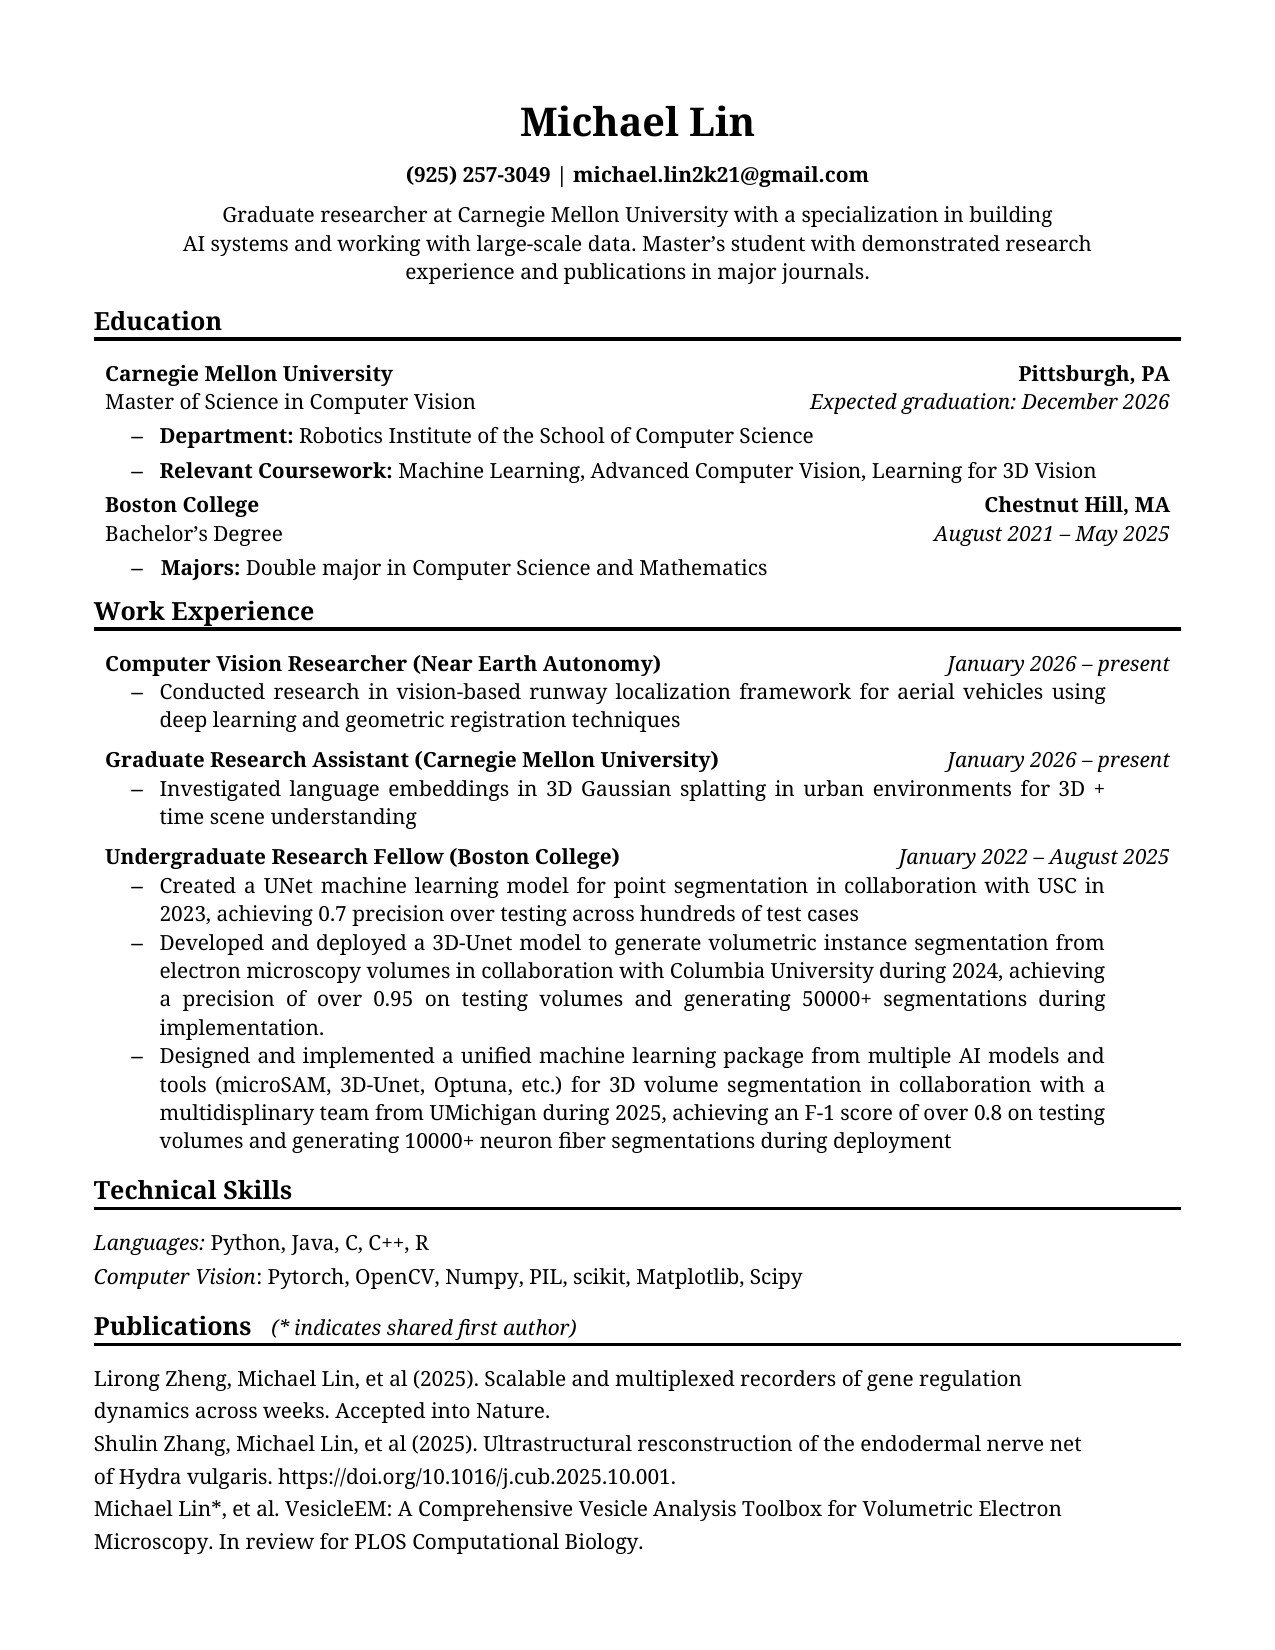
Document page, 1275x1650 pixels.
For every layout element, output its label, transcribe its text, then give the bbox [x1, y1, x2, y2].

text Michael Lin*, et al. VesicleEM: A Comprehensive Vesicle Analysis Toolbox for Volumetric Electron [94, 1494, 1106, 1523]
list Department: Robotics Institute of the School of Computer Science [131, 422, 1106, 450]
text Publications (* indicates shared first author) [94, 1309, 1181, 1343]
list Developed and deployed a 3D-Unet model to generate volumetric instance segmentation from electron microscopy volumes in collaboration with Columbia University during 2024, achieving a precision of over 0.95 on testing volumes and generating 50000+ segmentations during implementation. [131, 928, 1106, 1041]
text AI systems and working with large-scale data. Master’s student with demonstrated research experience and publications in major journals. [169, 229, 1106, 286]
text Computer Vision: Pytorch, OpenCV, Numpy, PIL, scikit, Matplotlib, Scipy [94, 1262, 1181, 1291]
list Designed and implemented a unified machine learning package from multiple AI models and tools (microSAM, 3D-Unet, Optuna, etc.) for 3D volume segmentation in collaboration with a multidisplinary team from UMichigan during 2025, achieving an F-1 score of over 0.8 on testing volumes and generating 10000+ neuron fiber segmentations during deployment [131, 1041, 1106, 1155]
text Michael Lin [94, 94, 1181, 148]
text Education [94, 303, 1181, 337]
list Created a UNet machine learning model for point segmentation in collaboration with USC in 2023, achieving 0.7 precision over testing across hundreds of test cases [131, 871, 1106, 928]
text Languages: Python, Java, C, C++, R [94, 1228, 1181, 1256]
text Lirong Zheng, Michael Lin, et al (2025). Scalable and multiplexed recorders of gene regulation dynamics across weeks. Accepted into Nature. [94, 1364, 1106, 1425]
text Shulin Zhang, Michael Lin, et al (2025). Ultrastructural resconstruction of the endodermal nerve net [94, 1429, 1106, 1458]
list Conducted research in vision-based runway localization framework for aerial vehicles using deep learning and geometric registration techniques [131, 677, 1106, 734]
text Work Experience [94, 593, 1181, 627]
table_header January 2026 – present [811, 746, 1181, 774]
table_header January 2026 – present [811, 649, 1181, 677]
list Majors: Double major in Computer Science and Mathematics [131, 553, 1181, 582]
text Graduate researcher at Carnegie Mellon University with a specialization in building [169, 201, 1106, 229]
list Relevant Coursework: Machine Learning, Advanced Computer Vision, Learning for 3D Vision [131, 456, 1106, 484]
list Technical Skills [94, 1173, 1181, 1207]
list Investigated language embeddings in 3D Gaussian splatting in urban environments for 3D + time scene understanding [131, 774, 1106, 831]
table_header Undergraduate Research Fellow (Boston College) [94, 842, 811, 871]
table_header Boston College Bachelor’s Degree [94, 490, 710, 547]
table_header Computer Vision Researcher (Near Earth Autonomy) [94, 649, 811, 677]
table_header Pittsburgh, PA Expected graduation: December 2026 [710, 359, 1181, 416]
text of Hydra vulgaris. https://doi.org/10.1016/j.cub.2025.10.001. [94, 1462, 1106, 1490]
text (925) 257-3049 | michael.lin2k21@gmail.com [94, 160, 1181, 189]
table_header Chestnut Hill, MA August 2021 – May 2025 [710, 490, 1181, 547]
table_header January 2022 – August 2025 [811, 842, 1181, 871]
text Microscopy. In review for PLOS Computational Biology. [94, 1527, 1106, 1555]
table_header Graduate Research Assistant (Carnegie Mellon University) [94, 746, 811, 774]
table_header Carnegie Mellon University Master of Science in Computer Vision [94, 359, 710, 416]
